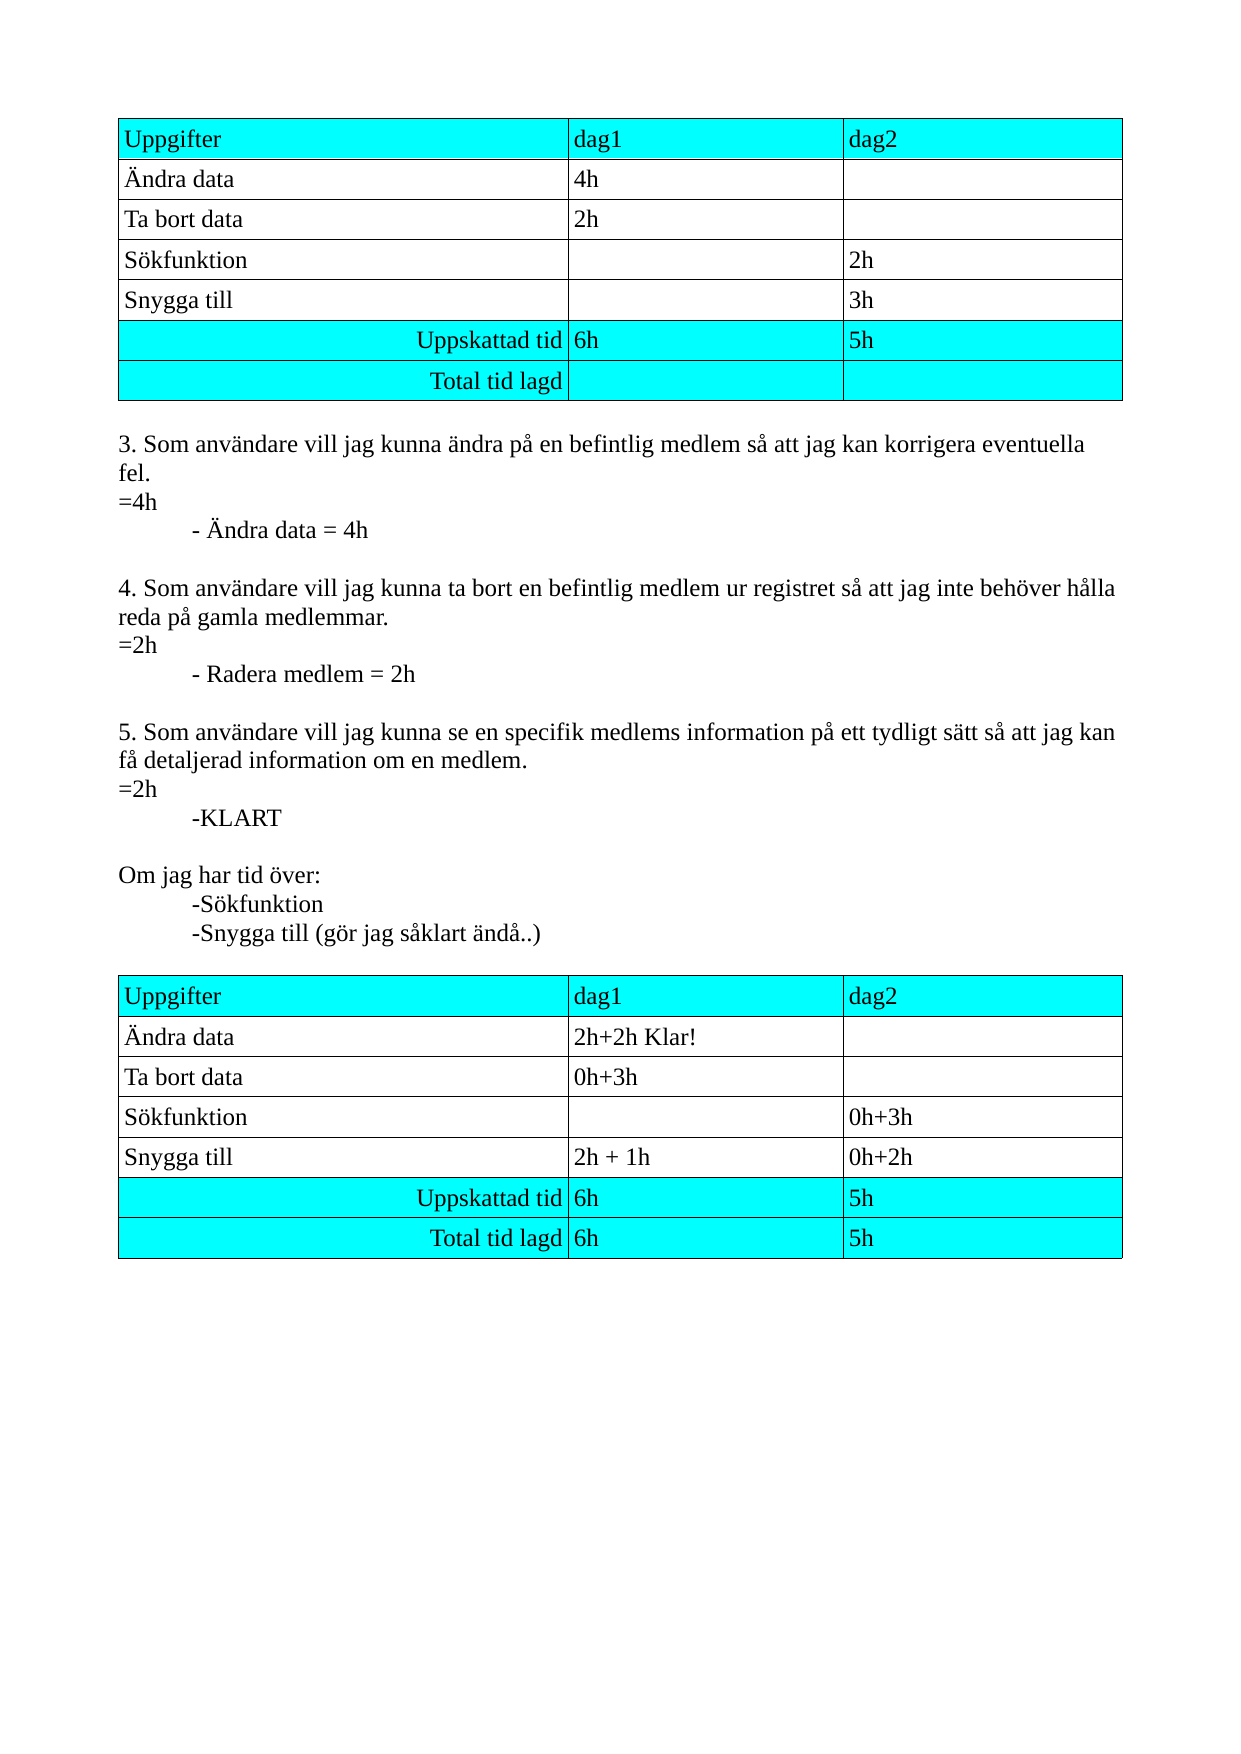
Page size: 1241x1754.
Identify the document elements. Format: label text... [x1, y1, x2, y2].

table_cell 0h+3h [844, 1097, 1122, 1137]
text Om jag har tid över: [118, 832, 1122, 889]
table_cell [569, 240, 843, 279]
text -Sökfunktion [118, 889, 1122, 918]
table_cell [844, 1057, 1122, 1096]
table_header dag2 [844, 976, 1122, 1016]
table_cell Ta bort data [119, 200, 568, 239]
table_cell 3h [844, 280, 1122, 320]
table_cell 6h [569, 1178, 843, 1217]
table_header dag2 [844, 119, 1122, 158]
table_cell Uppskattad tid [119, 1178, 568, 1217]
table_cell 2h [569, 200, 843, 239]
table_cell Sökfunktion [119, 1097, 568, 1137]
table_cell [569, 1097, 843, 1137]
table_cell Ändra data [119, 160, 568, 199]
text =4h [118, 487, 1122, 515]
table_cell Total tid lagd [119, 361, 568, 400]
text -KLART [118, 803, 1122, 832]
table_cell 5h [844, 1178, 1122, 1217]
table_cell [844, 1017, 1122, 1056]
table_header dag1 [569, 119, 843, 158]
table_cell 2h+2h Klar! [569, 1017, 843, 1056]
table_cell 6h [569, 321, 843, 360]
text =2h [118, 774, 1122, 803]
table_header Uppgifter [119, 119, 568, 158]
table_cell 0h+3h [569, 1057, 843, 1096]
text 4. Som användare vill jag kunna ta bort en befintlig medlem ur registret så att jag inte behöver hålla reda på gamla medlemmar. [118, 573, 1122, 630]
table_cell 6h [569, 1218, 843, 1258]
text - Ändra data = 4h [118, 515, 1122, 544]
text -Snygga till (gör jag såklart ändå..) [118, 918, 1122, 947]
table_cell Sökfunktion [119, 240, 568, 279]
table_cell 2h [844, 240, 1122, 279]
table_cell Snygga till [119, 280, 568, 320]
table_cell Ta bort data [119, 1057, 568, 1096]
table_cell [569, 280, 843, 320]
table_header Uppgifter [119, 976, 568, 1016]
table_cell Uppskattad tid [119, 321, 568, 360]
table_cell [844, 200, 1122, 239]
table_cell [844, 361, 1122, 400]
table_cell Total tid lagd [119, 1218, 568, 1258]
table_cell Snygga till [119, 1138, 568, 1177]
text 3. Som användare vill jag kunna ändra på en befintlig medlem så att jag kan korrigera eventuella fel. [118, 429, 1122, 487]
table_cell 0h+2h [844, 1138, 1122, 1177]
table_cell 5h [844, 321, 1122, 360]
text - Radera medlem = 2h [118, 659, 1122, 688]
table_cell 2h + 1h [569, 1138, 843, 1177]
table_cell 5h [844, 1218, 1122, 1258]
text 5. Som användare vill jag kunna se en specifik medlems information på ett tydligt sätt så att jag kan få detaljerad information om en medlem. [118, 717, 1122, 774]
table_cell 4h [569, 160, 843, 199]
table_cell Ändra data [119, 1017, 568, 1056]
text =2h [118, 630, 1122, 659]
table_cell [569, 361, 843, 400]
table_cell [844, 160, 1122, 199]
table_header dag1 [569, 976, 843, 1016]
